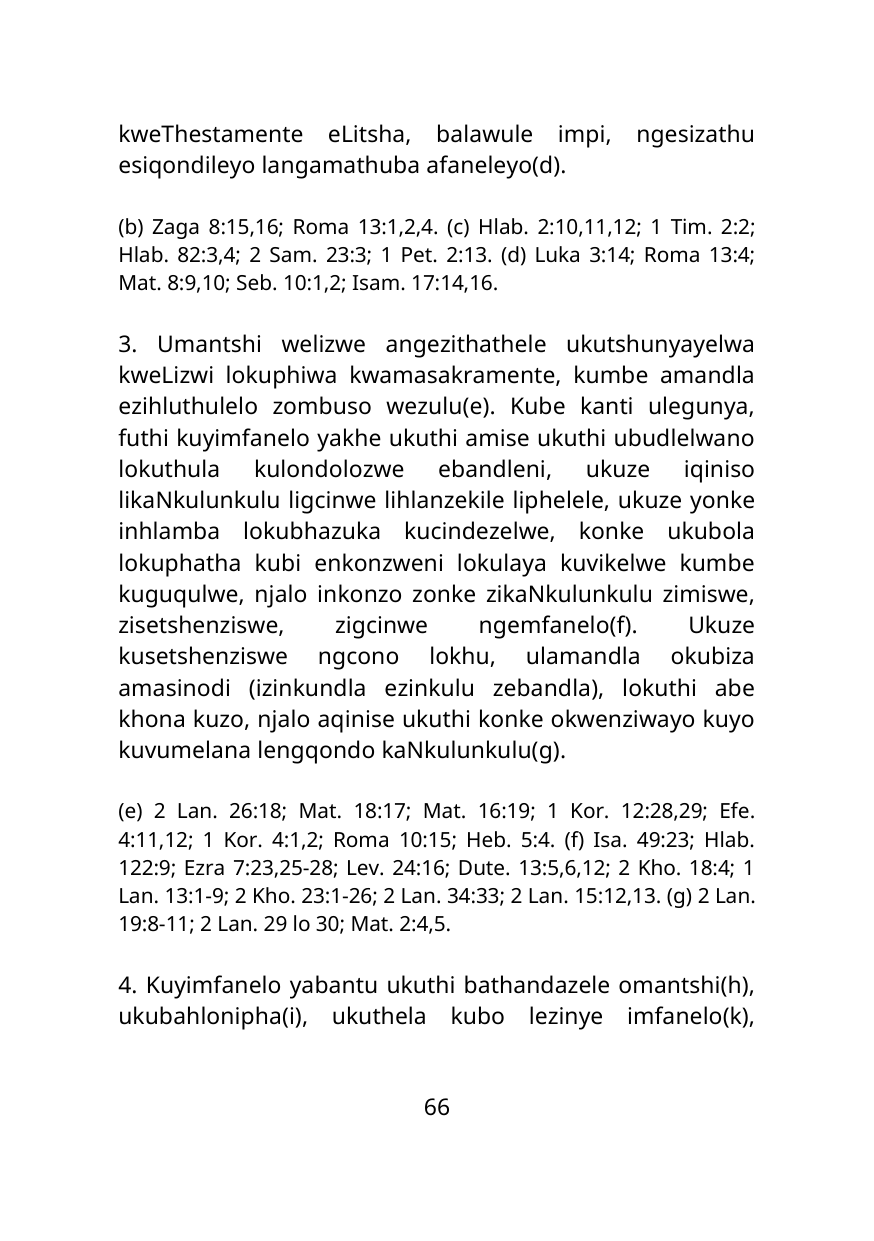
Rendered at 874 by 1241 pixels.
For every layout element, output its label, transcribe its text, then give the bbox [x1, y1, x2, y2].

text kweThestamente eLitsha, balawule impi, ngesizathu esiqondileyo langamathuba afaneleyo(d). [118, 118, 756, 181]
text 4. Kuyimfanelo yabantu ukuthi bathandazele omantshi(h), ukubahlonipha(i), ukuthela kubo lezinye imfanelo(k), [118, 969, 756, 1031]
text (e) 2 Lan. 26:18; Mat. 18:17; Mat. 16:19; 1 Kor. 12:28,29; Efe. 4:11,12; 1 Kor. 4:1,2; Roma 10:15; Heb. 5:4. (f) Isa. 49:23; Hlab. 122:9; Ezra 7:23,25-28; Lev. 24:16; Dute. 13:5,6,12; 2 Kho. 18:4; 1 Lan. 13:1-9; 2 Kho. 23:1-26; 2 Lan. 34:33; 2 Lan. 15:12,13. (g) 2 Lan. 19:8-11; 2 Lan. 29 lo 30; Mat. 2:4,5. [118, 797, 756, 938]
text 3. Umantshi welizwe angezithathele ukutshunyayelwa kweLizwi lokuphiwa kwamasakramente, kumbe amandla ezihluthulelo zombuso wezulu(e). Kube kanti ulegunya, futhi kuyimfanelo yakhe ukuthi amise ukuthi ubudlelwano lokuthula kulondolozwe ebandleni, ukuze iqiniso likaNkulunkulu ligcinwe lihlanzekile liphelele, ukuze yonke inhlamba lokubhazuka kucindezelwe, konke ukubola lokuphatha kubi enkonzweni lokulaya kuvikelwe kumbe kuguqulwe, njalo inkonzo zonke zikaNkulunkulu zimiswe, zisetshenziswe, zigcinwe ngemfanelo(f). Ukuze kusetshenziswe ngcono lokhu, ulamandla okubiza amasinodi (izinkundla ezinkulu zebandla), lokuthi abe khona kuzo, njalo aqinise ukuthi konke okwenziwayo kuyo kuvumelana lengqondo kaNkulunkulu(g). [118, 328, 756, 765]
text (b) Zaga 8:15,16; Roma 13:1,2,4. (c) Hlab. 2:10,11,12; 1 Tim. 2:2; Hlab. 82:3,4; 2 Sam. 23:3; 1 Pet. 2:13. (d) Luka 3:14; Roma 13:4; Mat. 8:9,10; Seb. 10:1,2; Isam. 17:14,16. [118, 212, 756, 297]
